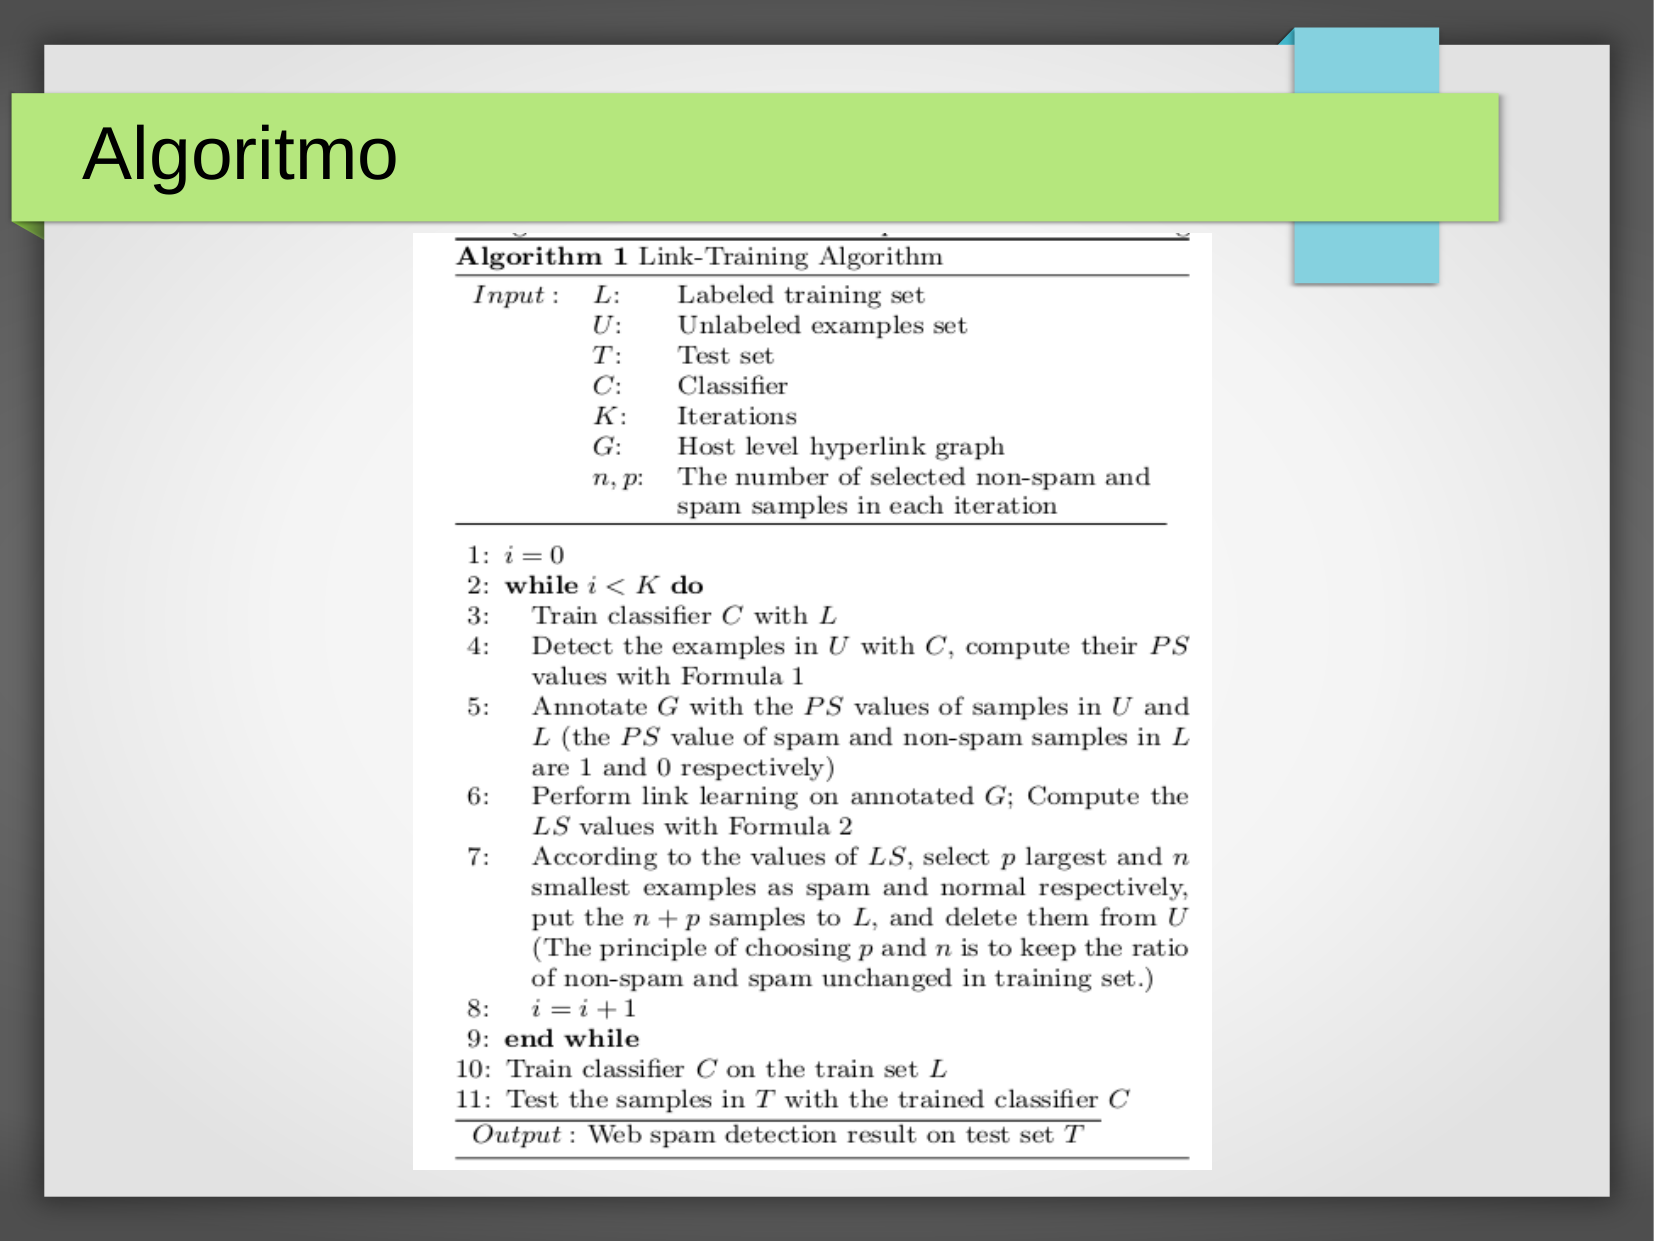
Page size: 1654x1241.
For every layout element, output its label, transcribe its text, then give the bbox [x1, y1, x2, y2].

picture [0, 0, 1654, 1241]
title Algoritmo [82, 94, 1264, 213]
